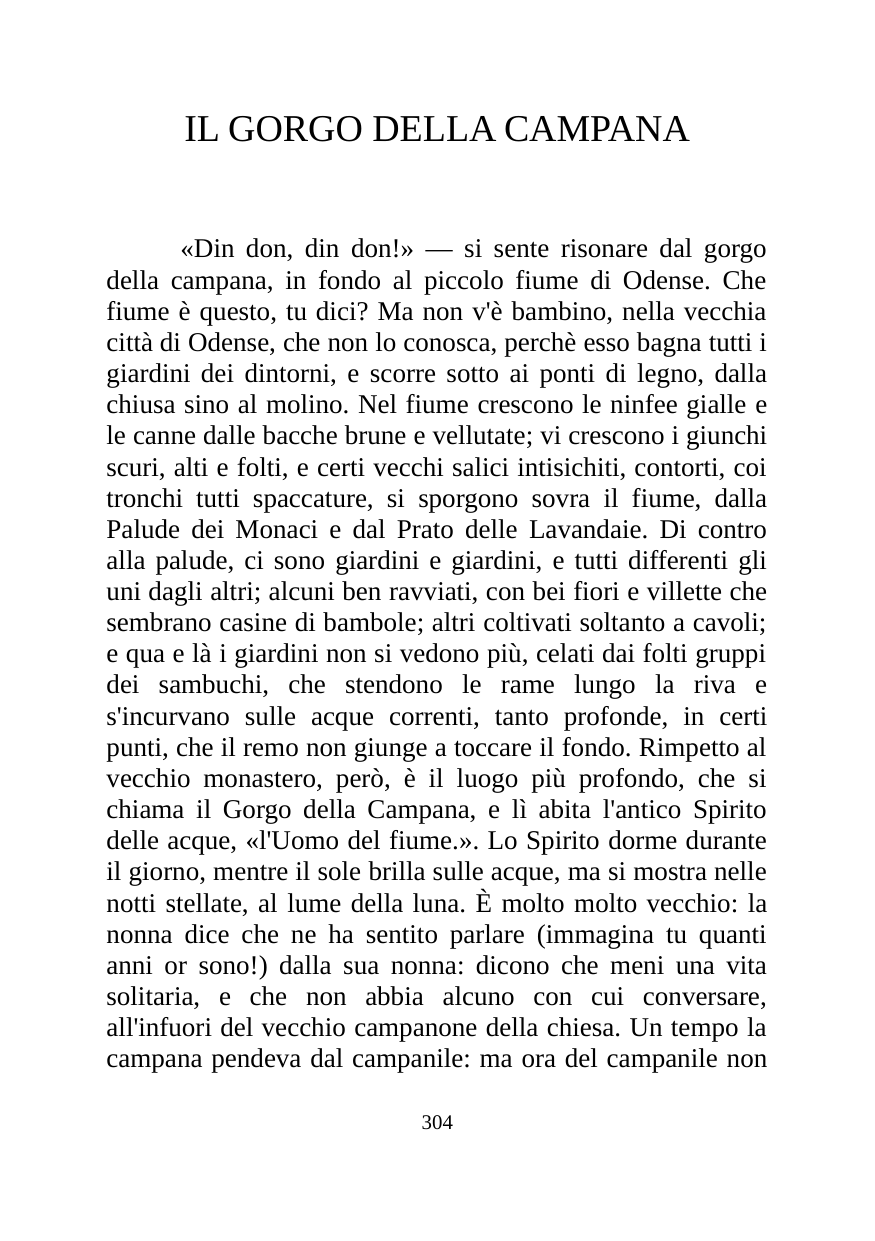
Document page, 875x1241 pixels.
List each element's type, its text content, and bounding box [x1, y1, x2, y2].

text «Din don, din don!» — si sente risonare dal gorgo della campana, in fondo al piccolo fiume di Odense. Che fiume è questo, tu dici? Ma non v'è bambino, nella vecchia città di Odense, che non lo conosca, perchè esso bagna tutti i giardini dei dintorni, e scorre sotto ai ponti di legno, dalla chiusa sino al molino. Nel fiume crescono le ninfee gialle e le canne dalle bacche brune e vellutate; vi crescono i giunchi scuri, alti e folti, e certi vecchi salici intisichiti, contorti, coi tronchi tutti spaccature, si sporgono sovra il fiume, dalla Palude dei Monaci e dal Prato delle Lavandaie. Di contro alla palude, ci sono giardini e giardini, e tutti differenti gli uni dagli altri; alcuni ben ravviati, con bei fiori e villette che sembrano casine di bambole; altri coltivati soltanto a cavoli; e qua e là i giardini non si vedono più, celati dai folti gruppi dei sambuchi, che stendono le rame lungo la riva e s'incurvano sulle acque correnti, tanto profonde, in certi punti, che il remo non giunge a toccare il fondo. Rimpetto al vecchio monastero, però, è il luogo più profondo, che si chiama il Gorgo della Campana, e lì abita l'antico Spirito delle acque, «l'Uomo del fiume.». Lo Spirito dorme durante il giorno, mentre il sole brilla sulle acque, ma si mostra nelle notti stellate, al lume della luna. È molto molto vecchio: la nonna dice che ne ha sentito parlare (immagina tu quanti anni or sono!) dalla sua nonna: dicono che meni una vita solitaria, e che non abbia alcuno con cui conversare, all'infuori del vecchio campanone della chiesa. Un tempo la campana pendeva dal campanile: ma ora del campanile non [106, 233, 768, 1073]
subtitle IL GORGO DELLA CAMPANA [106, 106, 768, 150]
